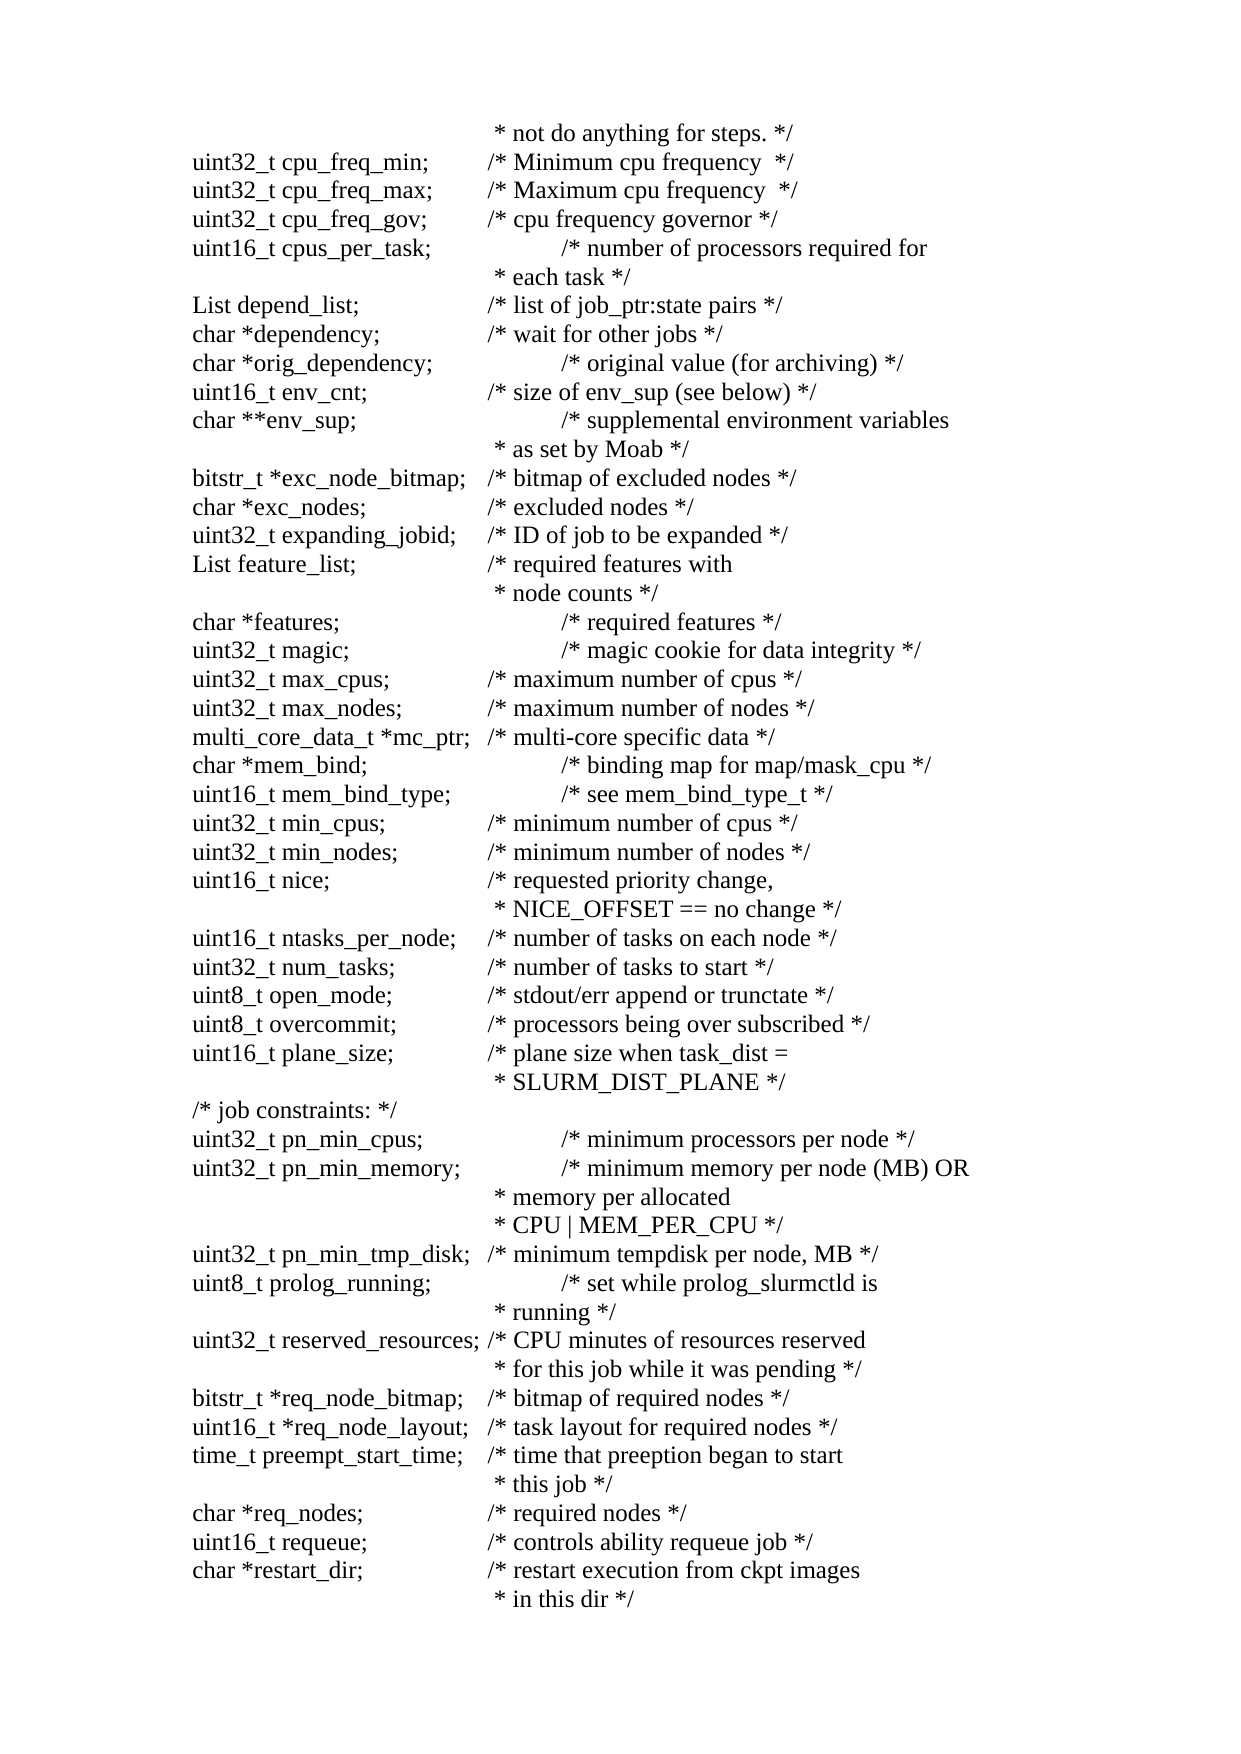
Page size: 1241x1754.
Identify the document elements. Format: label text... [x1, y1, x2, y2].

text bitstr_t *exc_node_bitmap; /* bitmap of excluded nodes */ [118, 463, 1122, 492]
text uint32_t expanding_jobid; /* ID of job to be expanded */ [118, 521, 1122, 549]
text * not do anything for steps. */ [118, 118, 1122, 147]
text /* job constraints: */ [118, 1096, 1122, 1124]
text * memory per allocated [118, 1182, 1122, 1211]
text char *orig_dependency; /* original value (for archiving) */ [118, 348, 1122, 377]
text multi_core_data_t *mc_ptr; /* multi-core specific data */ [118, 722, 1122, 751]
text uint32_t pn_min_tmp_disk; /* minimum tempdisk per node, MB */ [118, 1239, 1122, 1268]
text uint32_t pn_min_memory; /* minimum memory per node (MB) OR [118, 1153, 1122, 1182]
text * in this dir */ [118, 1584, 1122, 1613]
text uint8_t overcommit; /* processors being over subscribed */ [118, 1009, 1122, 1038]
text char *exc_nodes; /* excluded nodes */ [118, 492, 1122, 521]
text char *restart_dir; /* restart execution from ckpt images [118, 1556, 1122, 1584]
text uint16_t *req_node_layout; /* task layout for required nodes */ [118, 1412, 1122, 1441]
text uint32_t max_cpus; /* maximum number of cpus */ [118, 664, 1122, 693]
text bitstr_t *req_node_bitmap; /* bitmap of required nodes */ [118, 1383, 1122, 1412]
text uint16_t plane_size; /* plane size when task_dist = [118, 1038, 1122, 1067]
text List feature_list; /* required features with [118, 549, 1122, 578]
text uint32_t min_nodes; /* minimum number of nodes */ [118, 837, 1122, 866]
text char *features; /* required features */ [118, 607, 1122, 636]
text uint32_t max_nodes; /* maximum number of nodes */ [118, 693, 1122, 722]
text uint32_t cpu_freq_min; /* Minimum cpu frequency */ [118, 147, 1122, 176]
text uint16_t mem_bind_type; /* see mem_bind_type_t */ [118, 779, 1122, 808]
text uint8_t open_mode; /* stdout/err append or trunctate */ [118, 981, 1122, 1009]
text char *dependency; /* wait for other jobs */ [118, 319, 1122, 348]
text * this job */ [118, 1469, 1122, 1498]
text time_t preempt_start_time; /* time that preeption began to start [118, 1441, 1122, 1469]
text * NICE_OFFSET == no change */ [118, 894, 1122, 923]
text uint16_t nice; /* requested priority change, [118, 866, 1122, 894]
text * node counts */ [118, 578, 1122, 607]
text List depend_list; /* list of job_ptr:state pairs */ [118, 291, 1122, 319]
text uint32_t cpu_freq_gov; /* cpu frequency governor */ [118, 204, 1122, 233]
text * each task */ [118, 262, 1122, 291]
text * CPU | MEM_PER_CPU */ [118, 1211, 1122, 1239]
text char **env_sup; /* supplemental environment variables [118, 406, 1122, 434]
text uint32_t cpu_freq_max; /* Maximum cpu frequency */ [118, 176, 1122, 204]
text * SLURM_DIST_PLANE */ [118, 1067, 1122, 1096]
text char *req_nodes; /* required nodes */ [118, 1498, 1122, 1527]
text uint16_t env_cnt; /* size of env_sup (see below) */ [118, 377, 1122, 406]
text uint32_t num_tasks; /* number of tasks to start */ [118, 952, 1122, 981]
text * as set by Moab */ [118, 434, 1122, 463]
text * for this job while it was pending */ [118, 1354, 1122, 1383]
text uint8_t prolog_running; /* set while prolog_slurmctld is [118, 1268, 1122, 1297]
text * running */ [118, 1297, 1122, 1326]
text uint32_t magic; /* magic cookie for data integrity */ [118, 636, 1122, 664]
text uint32_t reserved_resources; /* CPU minutes of resources reserved [118, 1326, 1122, 1354]
text char *mem_bind; /* binding map for map/mask_cpu */ [118, 751, 1122, 779]
text uint16_t ntasks_per_node; /* number of tasks on each node */ [118, 923, 1122, 952]
text uint16_t cpus_per_task; /* number of processors required for [118, 233, 1122, 262]
text uint16_t requeue; /* controls ability requeue job */ [118, 1527, 1122, 1556]
text uint32_t min_cpus; /* minimum number of cpus */ [118, 808, 1122, 837]
text uint32_t pn_min_cpus; /* minimum processors per node */ [118, 1124, 1122, 1153]
